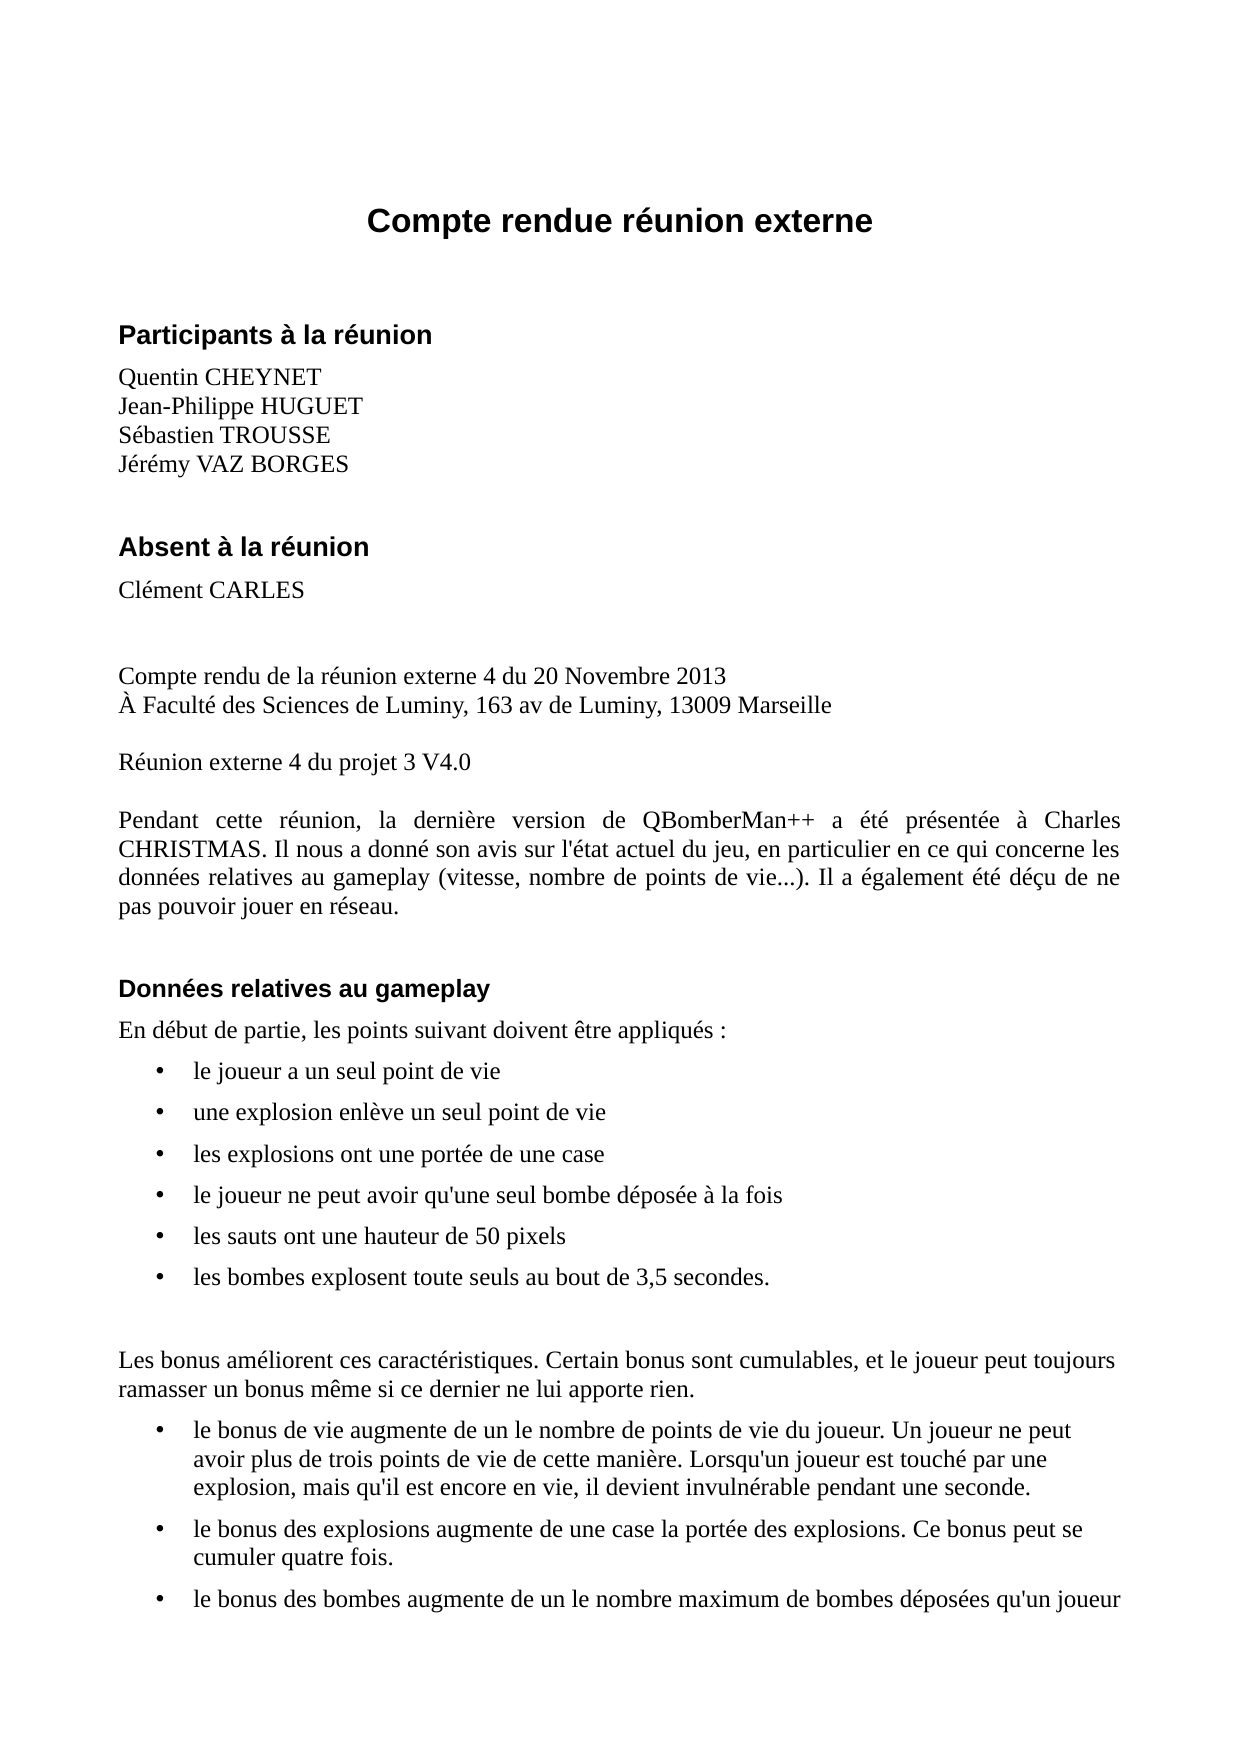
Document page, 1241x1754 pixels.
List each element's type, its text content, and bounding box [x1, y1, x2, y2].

text En début de partie, les points suivant doivent être appliqués : [118, 1015, 1122, 1044]
text À Faculté des Sciences de Luminy, 163 av de Luminy, 13009 Marseille [118, 690, 1122, 719]
list le bonus de vie augmente de un le nombre de points de vie du joueur. Un joueur ne peut avoir plus de trois points de vie de cette manière. Lorsqu'un joueur est touché par une explosion, mais qu'il est encore en vie, il devient invulnérable pendant une seconde. [156, 1415, 1122, 1501]
text Sébastien TROUSSE [118, 420, 1122, 449]
text Jérémy VAZ BORGES [118, 449, 1122, 477]
list une explosion enlève un seul point de vie [156, 1097, 1122, 1126]
text Clément CARLES [118, 575, 1122, 604]
list le bonus des explosions augmente de une case la portée des explosions. Ce bonus peut se cumuler quatre fois. [156, 1514, 1122, 1571]
text Quentin CHEYNET [118, 362, 1122, 391]
text Les bonus améliorent ces caractéristiques. Certain bonus sont cumulables, et le joueur peut toujours ramasser un bonus même si ce dernier ne lui apporte rien. [118, 1345, 1122, 1402]
list les bombes explosent toute seuls au bout de 3,5 secondes. [156, 1262, 1122, 1291]
subtitle Données relatives au gameplay [118, 974, 1122, 1002]
text Jean-Philippe HUGUET [118, 391, 1122, 420]
list le joueur a un seul point de vie [156, 1056, 1122, 1085]
list les sauts ont une hauteur de 50 pixels [156, 1221, 1122, 1250]
text Compte rendu de la réunion externe 4 du 20 Novembre 2013 [118, 661, 1122, 690]
list le joueur ne peut avoir qu'une seul bombe déposée à la fois [156, 1180, 1122, 1209]
list le bonus des bombes augmente de un le nombre maximum de bombes déposées qu'un joueur [156, 1584, 1122, 1612]
subtitle Participants à la réunion [118, 319, 1122, 350]
subtitle Compte rendue réunion externe [118, 201, 1122, 240]
text Pendant cette réunion, la dernière version de QBomberMan++ a été présentée à Charles CHRISTMAS. Il nous a donné son avis sur l'état actuel du jeu, en particulier en ce qui concerne les données relatives au gameplay (vitesse, nombre de points de vie...). Il a également été déçu de ne pas pouvoir jouer en réseau. [118, 805, 1122, 920]
text Réunion externe 4 du projet 3 V4.0 [118, 747, 1122, 776]
list les explosions ont une portée de une case [156, 1139, 1122, 1167]
subtitle Absent à la réunion [118, 531, 1122, 562]
